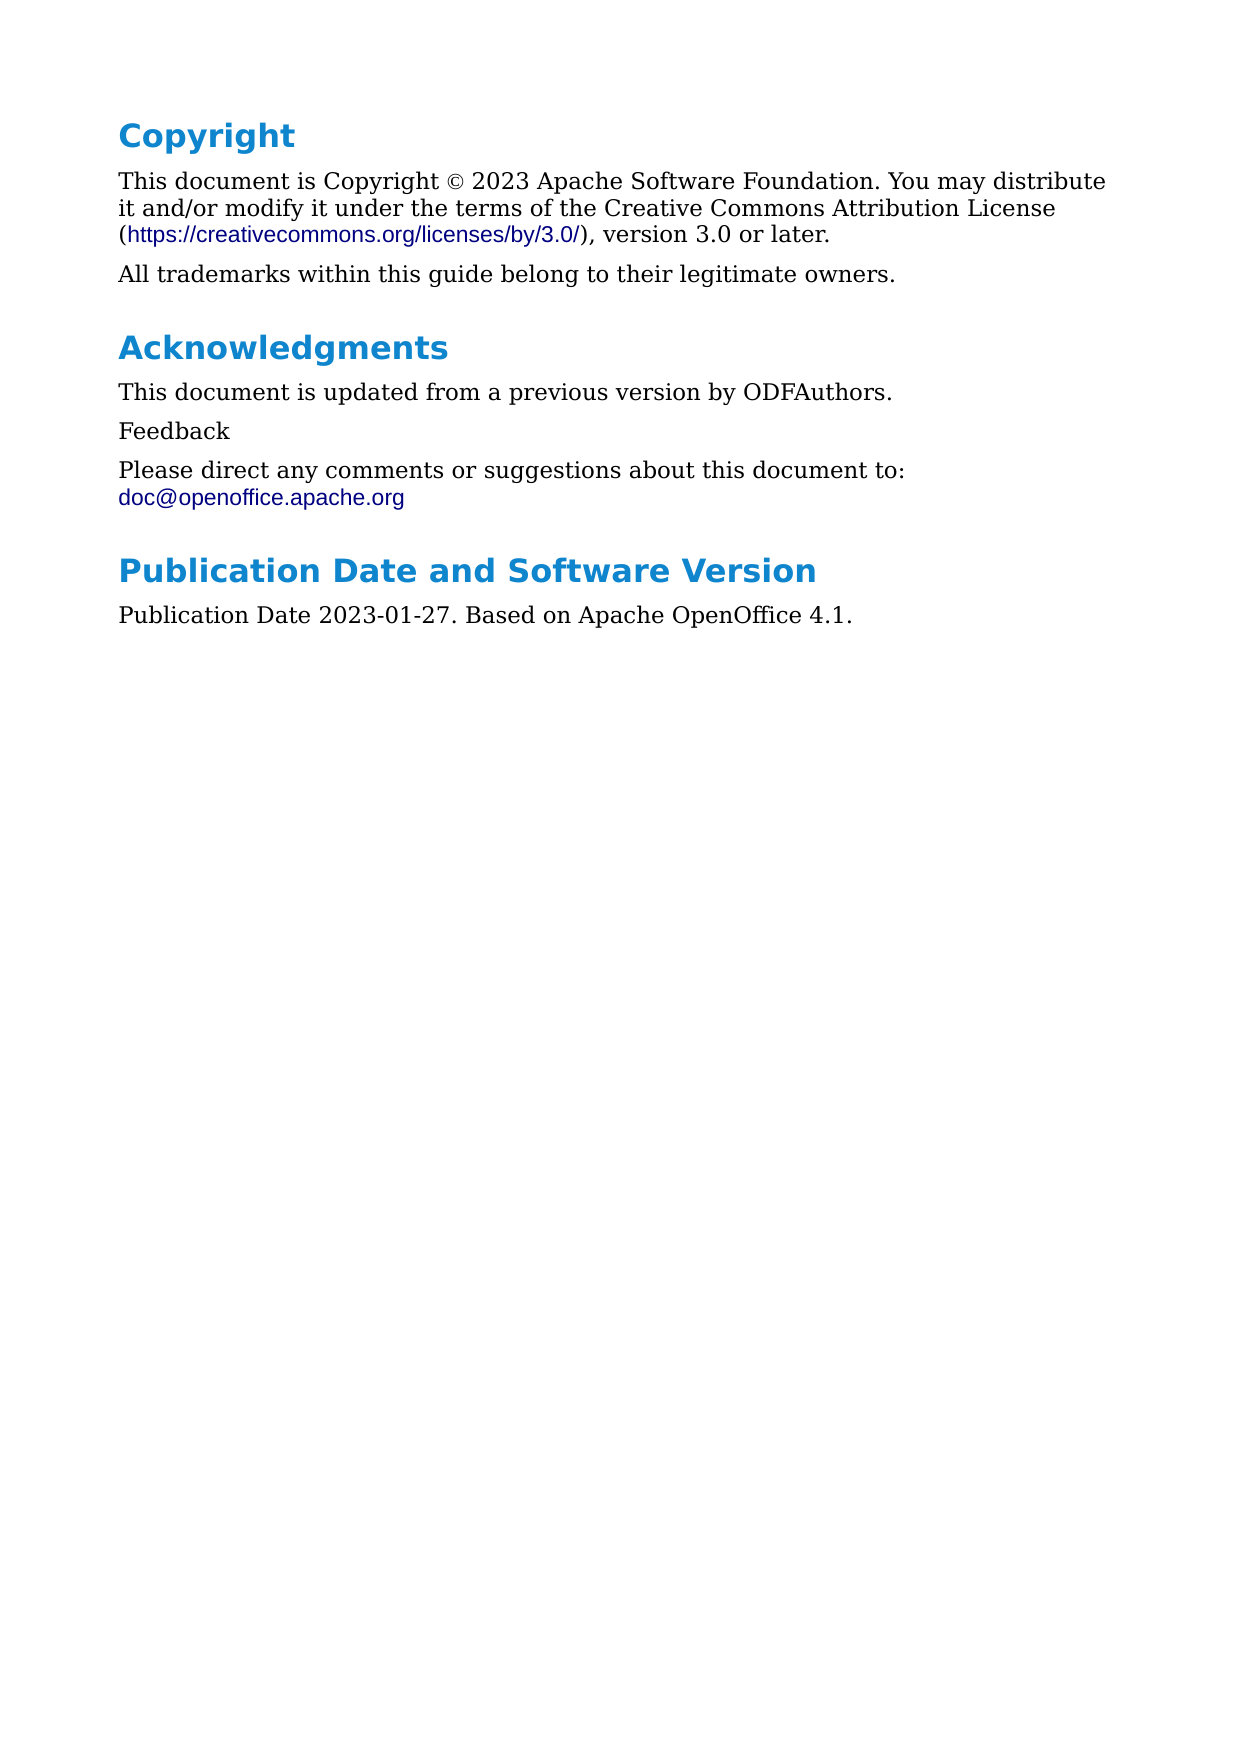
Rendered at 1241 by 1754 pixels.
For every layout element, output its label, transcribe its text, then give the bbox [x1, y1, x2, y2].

text Please direct any comments or suggestions about this document to: doc@openoffice.apache.org [118, 457, 1122, 511]
text Publication Date 2023-01-27. Based on Apache OpenOffice 4.1. [118, 602, 1122, 629]
text Feedback [118, 418, 1122, 445]
text Copyright [118, 118, 1122, 156]
text Publication Date and Software Version [118, 552, 1122, 590]
text Acknowledgments [118, 329, 1122, 367]
text This document is updated from a previous version by ODFAuthors. [118, 379, 1122, 406]
text This document is Copyright © 2023 Apache Software Foundation. You may distribute it and/or modify it under the terms of the Creative Commons Attribution License (https://creativecommons.org/licenses/by/3.0/), version 3.0 or later. [118, 168, 1122, 248]
text All trademarks within this guide belong to their legitimate owners. [118, 261, 1122, 287]
